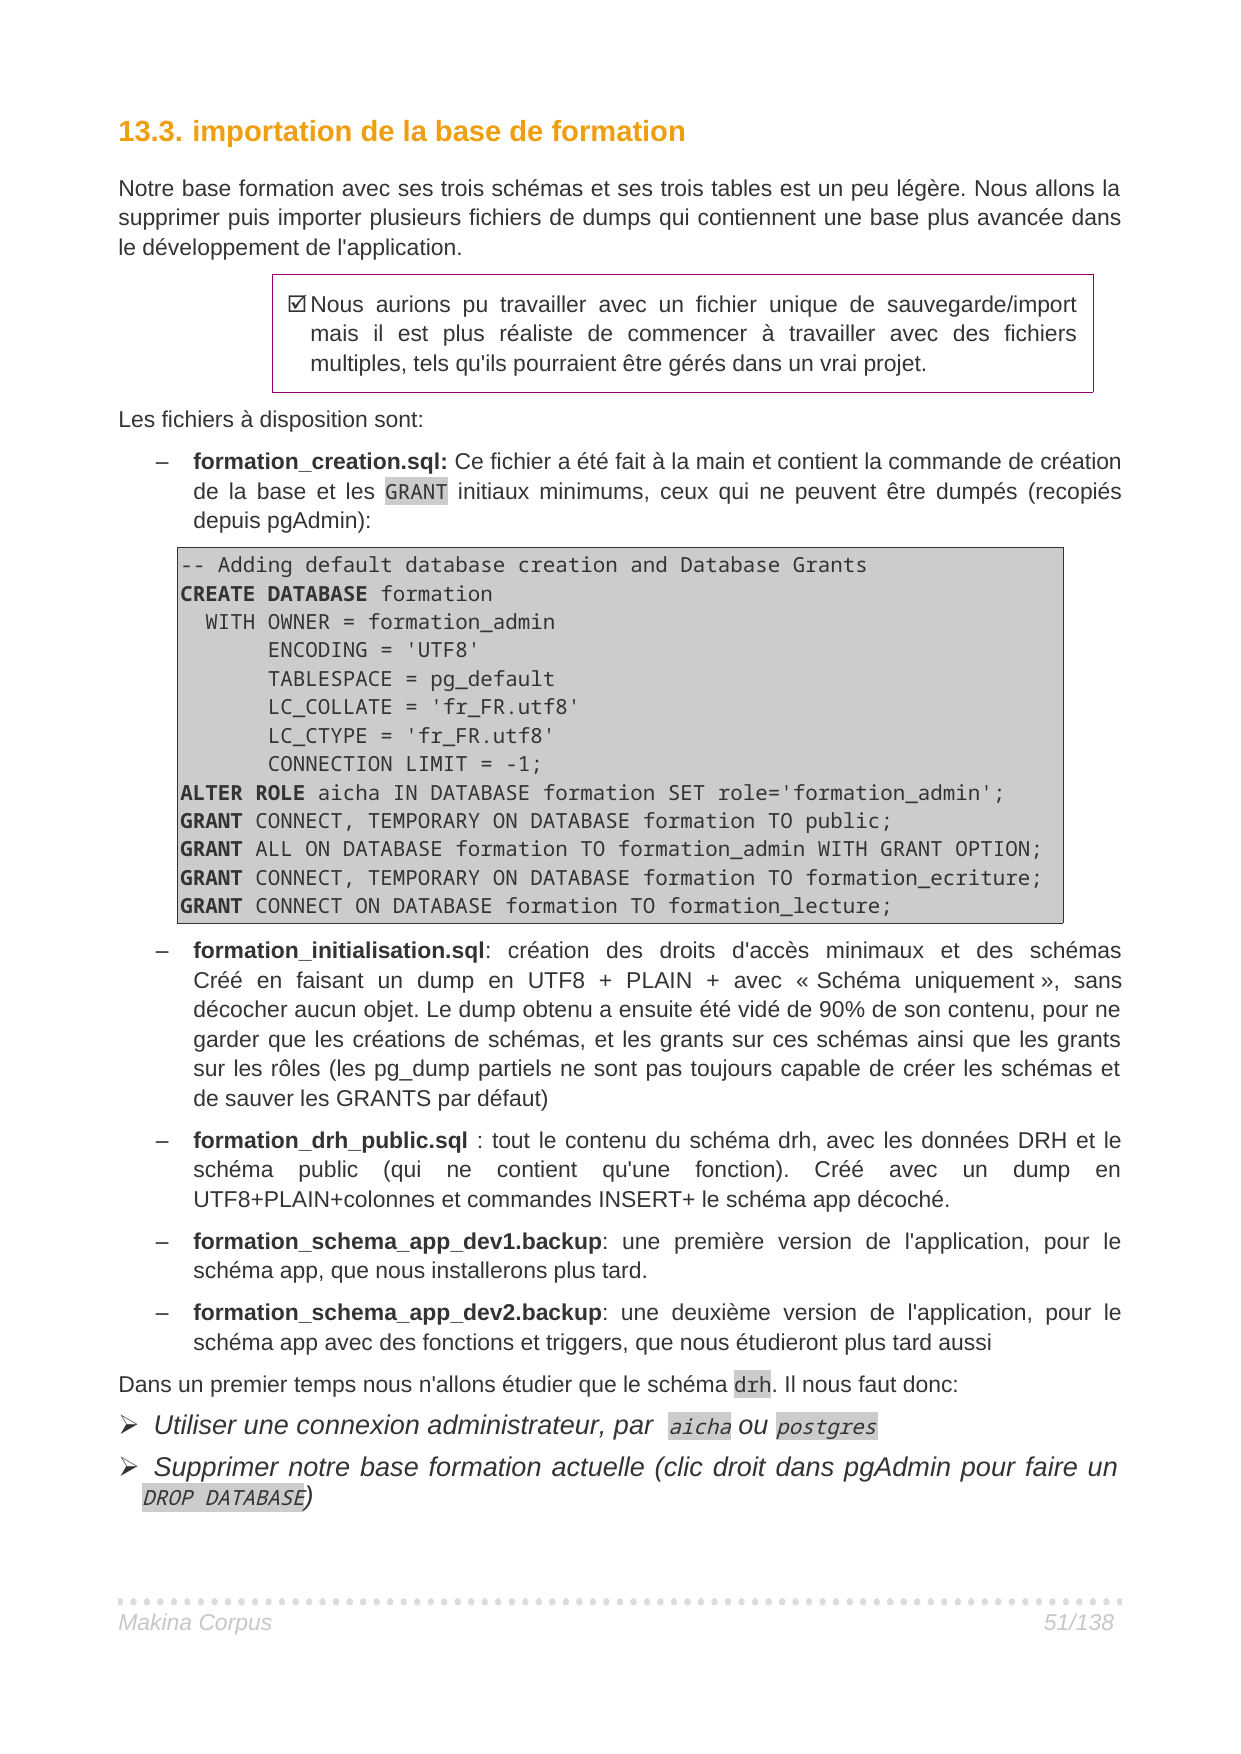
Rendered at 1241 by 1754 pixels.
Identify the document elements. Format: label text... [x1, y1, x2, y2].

list Nous aurions pu travailler avec un fichier unique de sauvegarde/import mais il est plus réaliste de commencer à travailler avec des fichiers multiples, tels qu'ils pourraient être gérés dans un vrai projet. [273, 275, 1093, 392]
text GRANT CONNECT, TEMPORARY ON DATABASE formation TO formation_ecriture; [178, 860, 1063, 888]
list formation_creation.sql: Ce fichier a été fait à la main et contient la commande de création de la base et les GRANT initiaux minimums, ceux qui ne peuvent être dumpés (recopiés depuis pgAdmin): [156, 446, 1122, 535]
text LC_CTYPE = 'fr_FR.utf8' [178, 718, 1063, 746]
text WITH OWNER = formation_admin [178, 604, 1063, 632]
text Notre base formation avec ses trois schémas et ses trois tables est un peu légère. Nous allons la supprimer puis importer plusieurs fichiers de dumps qui contiennent une base plus avancée dans le développement de l'application. [118, 173, 1122, 261]
text CREATE DATABASE formation [178, 576, 1063, 604]
text TABLESPACE = pg_default [178, 661, 1063, 689]
list formation_drh_public.sql : tout le contenu du schéma drh, avec les données DRH et le schéma public (qui ne contient qu'une fonction). Créé avec un dump en UTF8+PLAIN+colonnes et commandes INSERT+ le schéma app décoché. [156, 1125, 1122, 1213]
list Supprimer notre base formation actuelle (clic droit dans pgAdmin pour faire un DROP DATABASE) [118, 1453, 1122, 1512]
subtitle importation de la base de formation [118, 118, 1122, 148]
list formation_initialisation.sql: création des droits d'accès minimaux et des schémas Créé en faisant un dump en UTF8 + PLAIN + avec « Schéma uniquement », sans décocher aucun objet. Le dump obtenu a ensuite été vidé de 90% de son contenu, pour ne garder que les créations de schémas, et les grants sur ces schémas ainsi que les grants sur les rôles (les pg_dump partiels ne sont pas toujours capable de créer les schémas et de sauver les GRANTS par défaut) [156, 935, 1122, 1112]
text CONNECTION LIMIT = -1; [178, 746, 1063, 775]
text LC_COLLATE = 'fr_FR.utf8' [178, 689, 1063, 718]
text GRANT CONNECT, TEMPORARY ON DATABASE formation TO public; [178, 803, 1063, 832]
text Les fichiers à disposition sont: [118, 404, 1122, 434]
text ENCODING = 'UTF8' [178, 632, 1063, 661]
picture [118, 1593, 1123, 1610]
list formation_schema_app_dev1.backup: une première version de l'application, pour le schéma app, que nous installerons plus tard. [156, 1226, 1122, 1285]
text GRANT ALL ON DATABASE formation TO formation_admin WITH GRANT OPTION; [178, 832, 1063, 860]
text ALTER ROLE aicha IN DATABASE formation SET role='formation_admin'; [178, 775, 1063, 803]
text -- Adding default database creation and Database Grants [178, 548, 1063, 576]
list formation_schema_app_dev2.backup: une deuxième version de l'application, pour le schéma app avec des fonctions et triggers, que nous étudieront plus tard aussi [156, 1297, 1122, 1356]
list Utiliser une connexion administrateur, par aicha ou postgres [118, 1411, 1122, 1440]
text GRANT CONNECT ON DATABASE formation TO formation_lecture; [178, 888, 1063, 923]
text Dans un premier temps nous n'allons étudier que le schéma drh. Il nous faut donc: [118, 1369, 1122, 1398]
